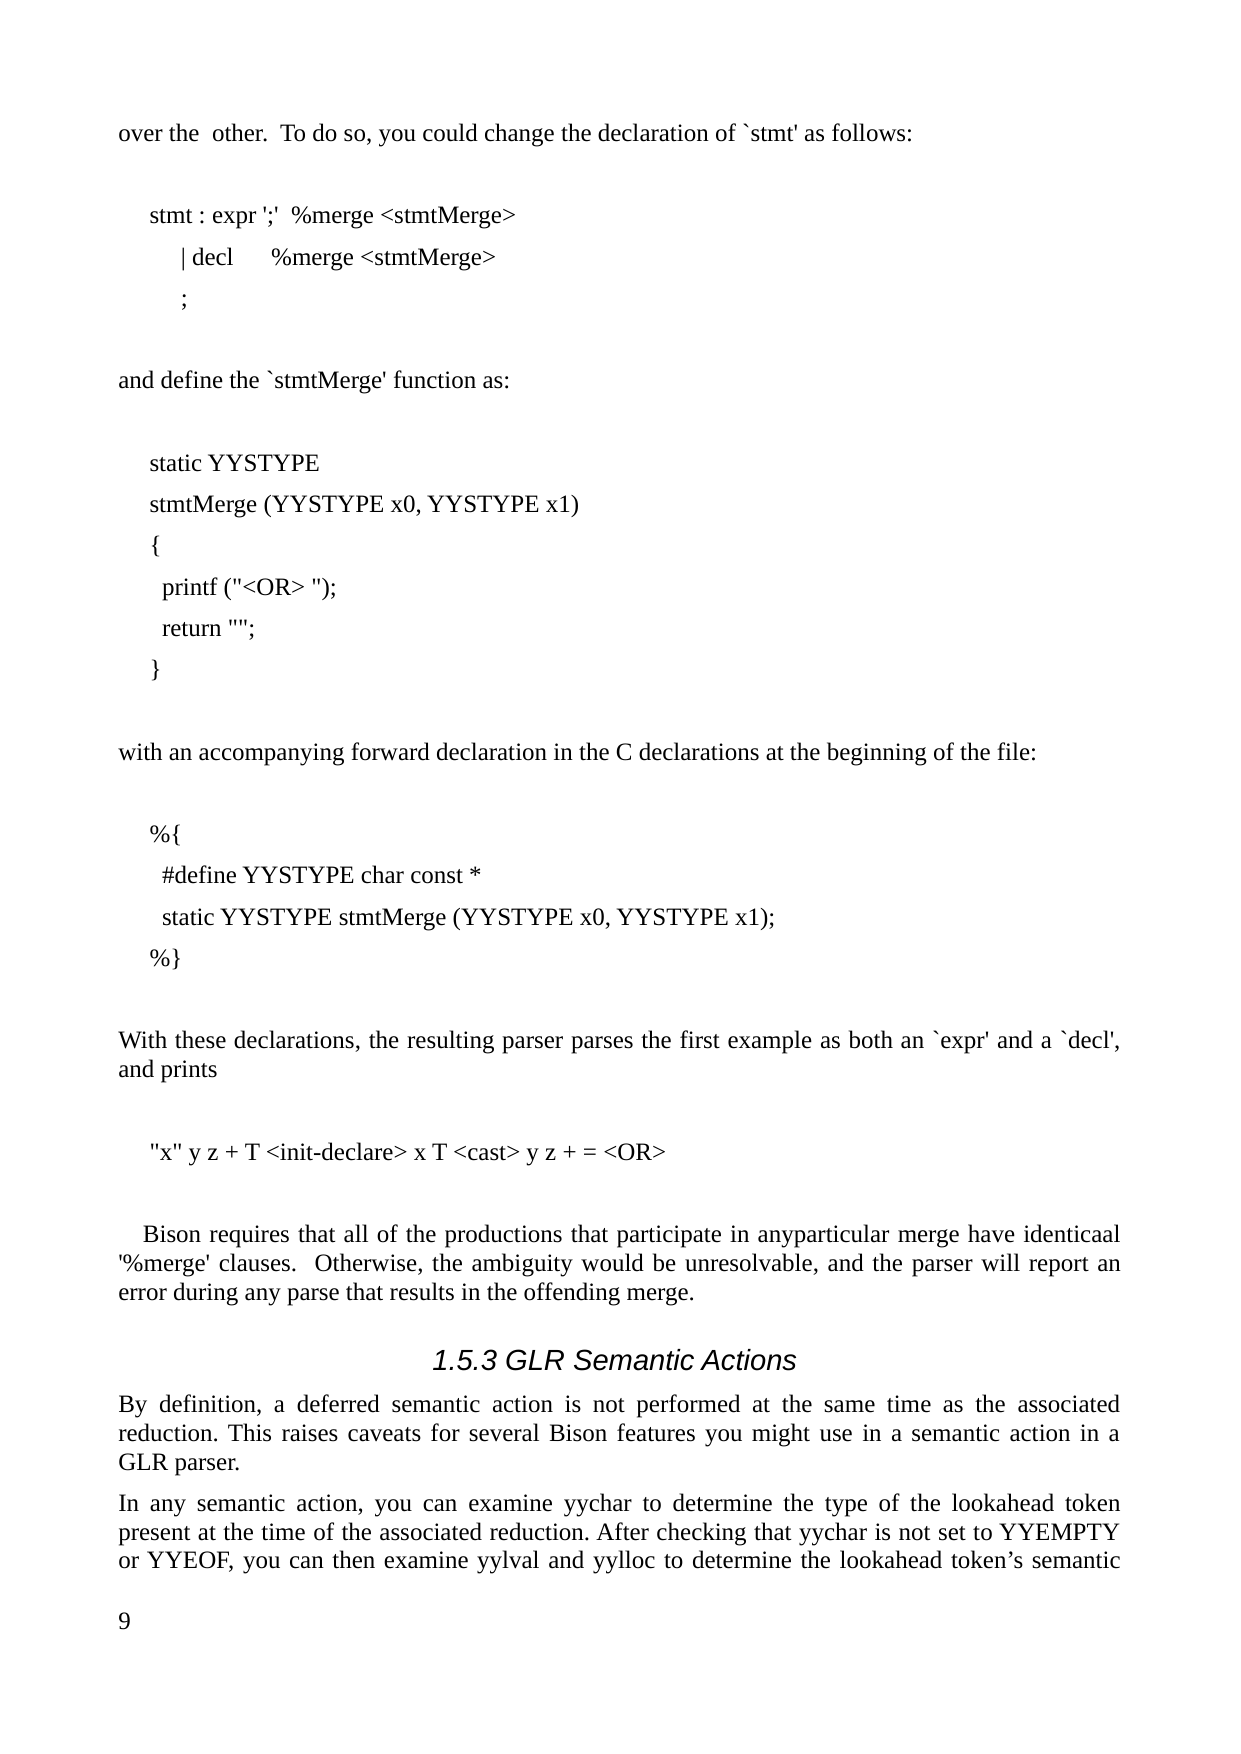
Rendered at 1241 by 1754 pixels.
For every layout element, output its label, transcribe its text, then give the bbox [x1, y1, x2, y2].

text By definition, a deferred semantic action is not performed at the same time as the associated reduction. This raises caveats for several Bison features you might use in a semantic action in a GLR parser. [118, 1389, 1122, 1475]
text In any semantic action, you can examine yychar to determine the type of the lookahead token present at the time of the associated reduction. After checking that yychar is not set to YYEMPTY or YYEOF, you can then examine yylval and yylloc to determine the lookahead token’s semantic [118, 1488, 1122, 1574]
text With these declarations, the resulting parser parses the first example as both an `expr' and a `decl', and prints [118, 1026, 1122, 1083]
text static YYSTYPE stmtMerge (YYSTYPE x0, YYSTYPE x1); [118, 902, 1122, 931]
text ; [118, 283, 1122, 312]
text | decl %merge <stmtMerge> [118, 242, 1122, 271]
text { [118, 531, 1122, 559]
text return ""; [118, 613, 1122, 642]
text %} [118, 943, 1122, 972]
text stmtMerge (YYSTYPE x0, YYSTYPE x1) [118, 489, 1122, 518]
text with an accompanying forward declaration in the C declarations at the beginning of the file: [118, 737, 1122, 766]
subtitle 1.5.3 GLR Semantic Actions [118, 1343, 1122, 1377]
text stmt : expr ';' %merge <stmtMerge> [118, 201, 1122, 229]
text "x" y z + T <init-declare> x T <cast> y z + = <OR> [118, 1137, 1122, 1166]
text static YYSTYPE [118, 448, 1122, 477]
text and define the `stmtMerge' function as: [118, 366, 1122, 394]
text printf ("<OR> "); [118, 572, 1122, 601]
text Bison requires that all of the productions that participate in anyparticular merge have identicaal '%merge' clauses. Otherwise, the ambiguity would be unresolvable, and the parser will report an error during any parse that results in the offending merge. [118, 1219, 1122, 1306]
text } [118, 654, 1122, 683]
text #define YYSTYPE char const * [118, 861, 1122, 889]
text %{ [118, 819, 1122, 848]
text over the other. To do so, you could change the declaration of `stmt' as follows: [118, 118, 1122, 147]
